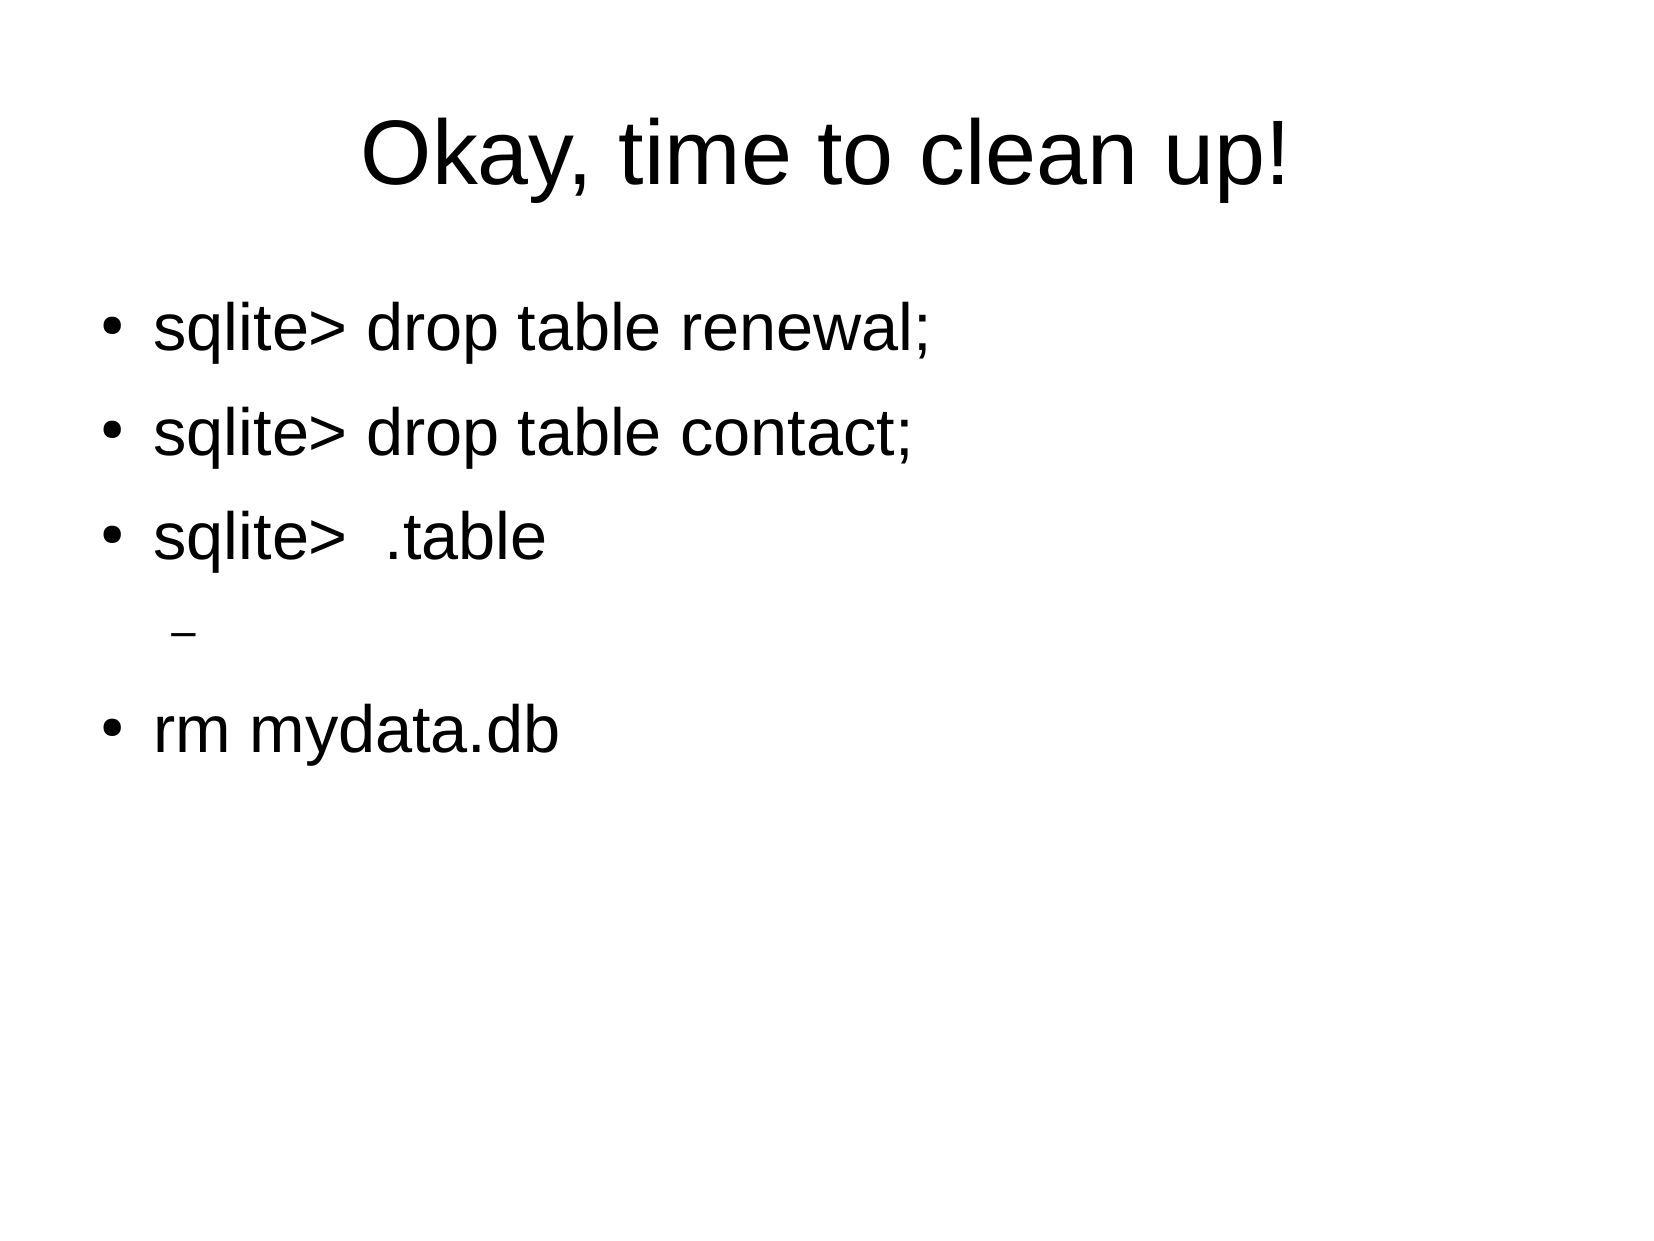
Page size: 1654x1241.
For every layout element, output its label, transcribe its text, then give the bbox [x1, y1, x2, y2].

list sqlite> drop table renewal; sqlite> drop table contact; sqlite> .table rm mydata.db [82, 290, 1571, 1010]
title Okay, time to clean up! [82, 49, 1571, 257]
